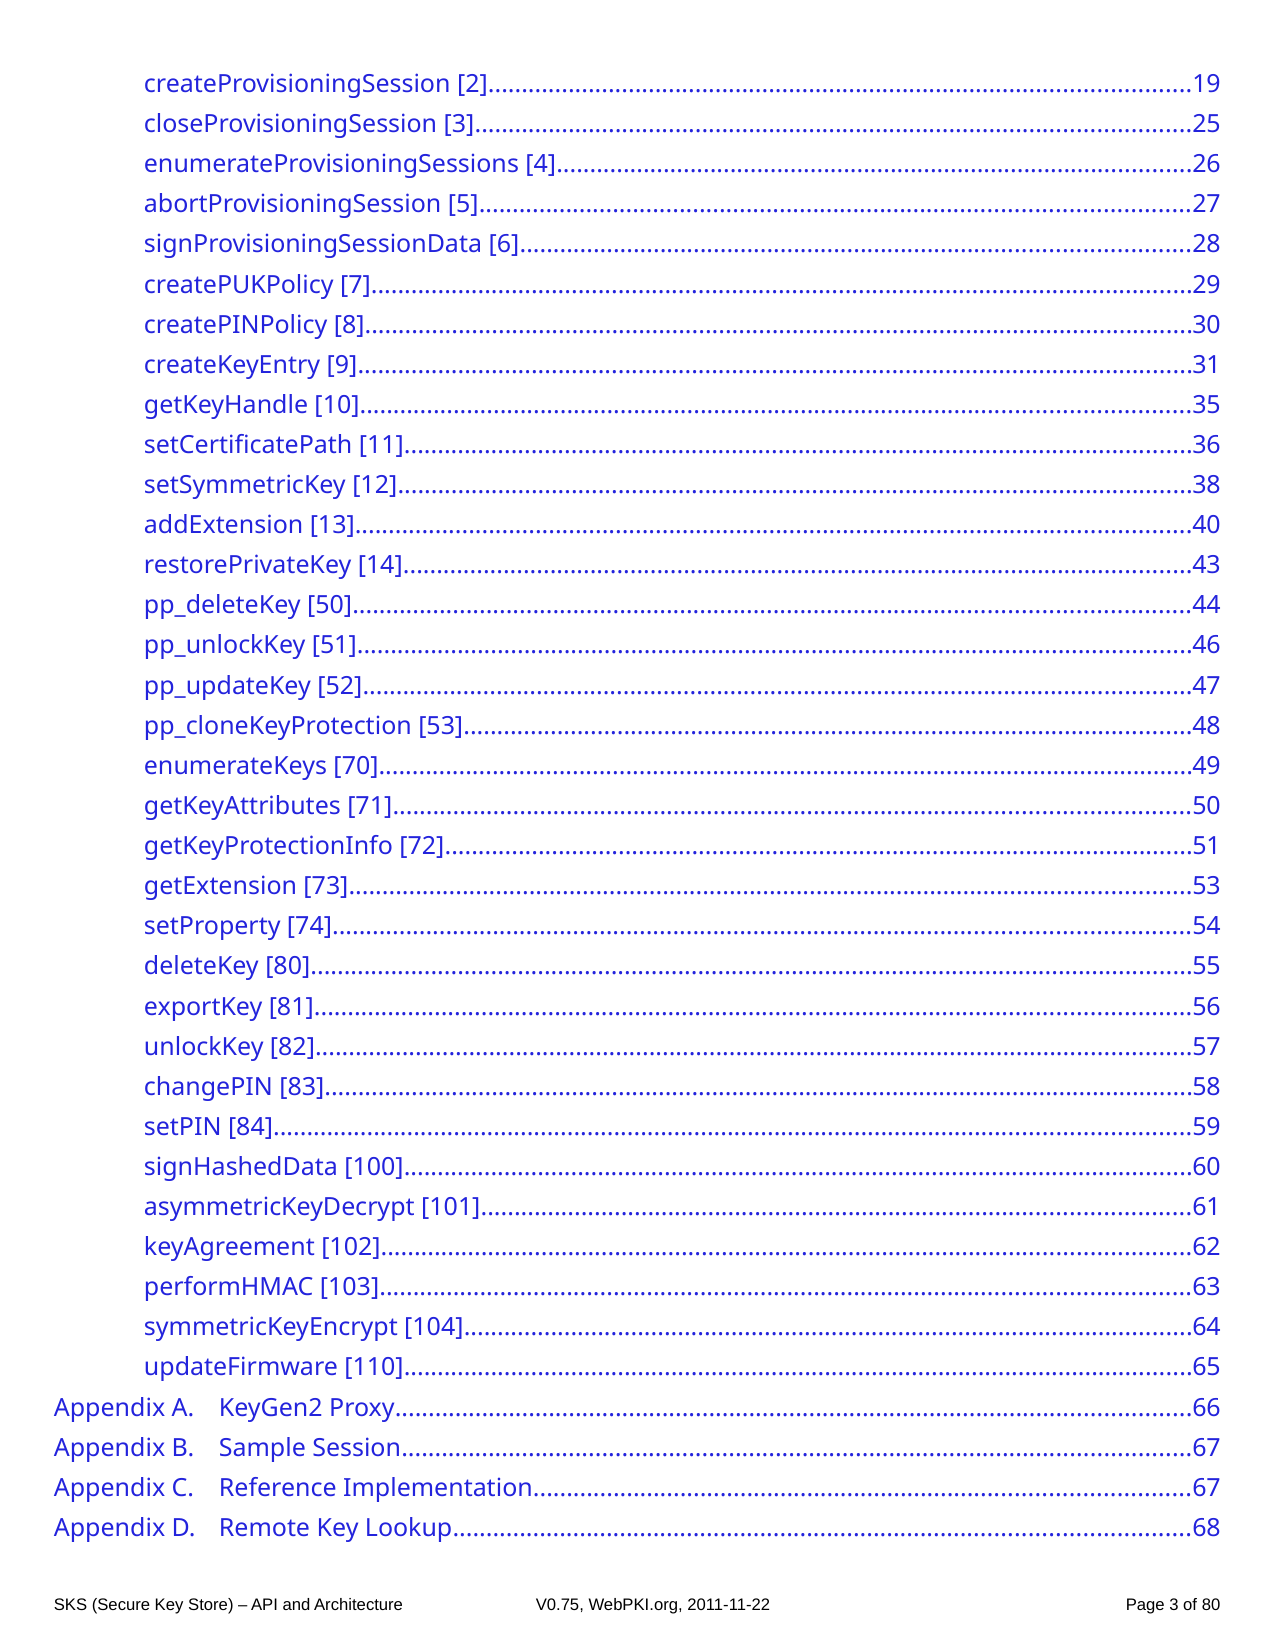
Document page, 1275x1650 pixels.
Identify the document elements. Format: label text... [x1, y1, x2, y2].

text getKeyAttributes [71] 50 [144, 788, 1221, 822]
text signProvisioningSessionData [6] 28 [144, 226, 1221, 260]
text asymmetricKeyDecrypt [101] 61 [144, 1189, 1221, 1223]
text abortProvisioningSession [5] 27 [144, 186, 1221, 220]
text enumerateProvisioningSessions [4] 26 [144, 146, 1221, 180]
text restorePrivateKey [14] 43 [144, 547, 1221, 581]
text performHMAC [103] 63 [144, 1269, 1221, 1303]
text setSymmetricKey [12] 38 [144, 467, 1221, 501]
text pp_deleteKey [50] 44 [144, 587, 1221, 621]
text changePIN [83] 58 [144, 1068, 1221, 1102]
text Appendix C. Reference Implementation 67 [54, 1469, 1221, 1503]
text addExtension [13] 40 [144, 507, 1221, 541]
text Appendix A. KeyGen2 Proxy 66 [54, 1389, 1221, 1423]
text getExtension [73] 53 [144, 868, 1221, 902]
text enumerateKeys [70] 49 [144, 747, 1221, 782]
text keyAgreement [102] 62 [144, 1229, 1221, 1263]
text setPIN [84] 59 [144, 1108, 1221, 1142]
text createKeyEntry [9] 31 [144, 346, 1221, 381]
text createPINPolicy [8] 30 [144, 306, 1221, 340]
text pp_unlockKey [51] 46 [144, 627, 1221, 661]
text pp_cloneKeyProtection [53] 48 [144, 707, 1221, 741]
text getKeyHandle [10] 35 [144, 387, 1221, 421]
text updateFirmware [110] 65 [144, 1349, 1221, 1383]
text setProperty [74] 54 [144, 908, 1221, 942]
text Appendix D. Remote Key Lookup 68 [54, 1509, 1221, 1543]
text unlockKey [82] 57 [144, 1028, 1221, 1062]
text signHashedData [100] 60 [144, 1148, 1221, 1183]
text pp_updateKey [52] 47 [144, 667, 1221, 701]
text getKeyProtectionInfo [72] 51 [144, 828, 1221, 862]
text deleteKey [80] 55 [144, 948, 1221, 982]
text closeProvisioningSession [3] 25 [144, 106, 1221, 140]
text Appendix B. Sample Session 67 [54, 1429, 1221, 1463]
text exportKey [81] 56 [144, 988, 1221, 1022]
text symmetricKeyEncrypt [104] 64 [144, 1309, 1221, 1343]
text setCertificatePath [11] 36 [144, 427, 1221, 461]
text createPUKPolicy [7] 29 [144, 266, 1221, 300]
text createProvisioningSession [2] 19 [144, 66, 1221, 100]
